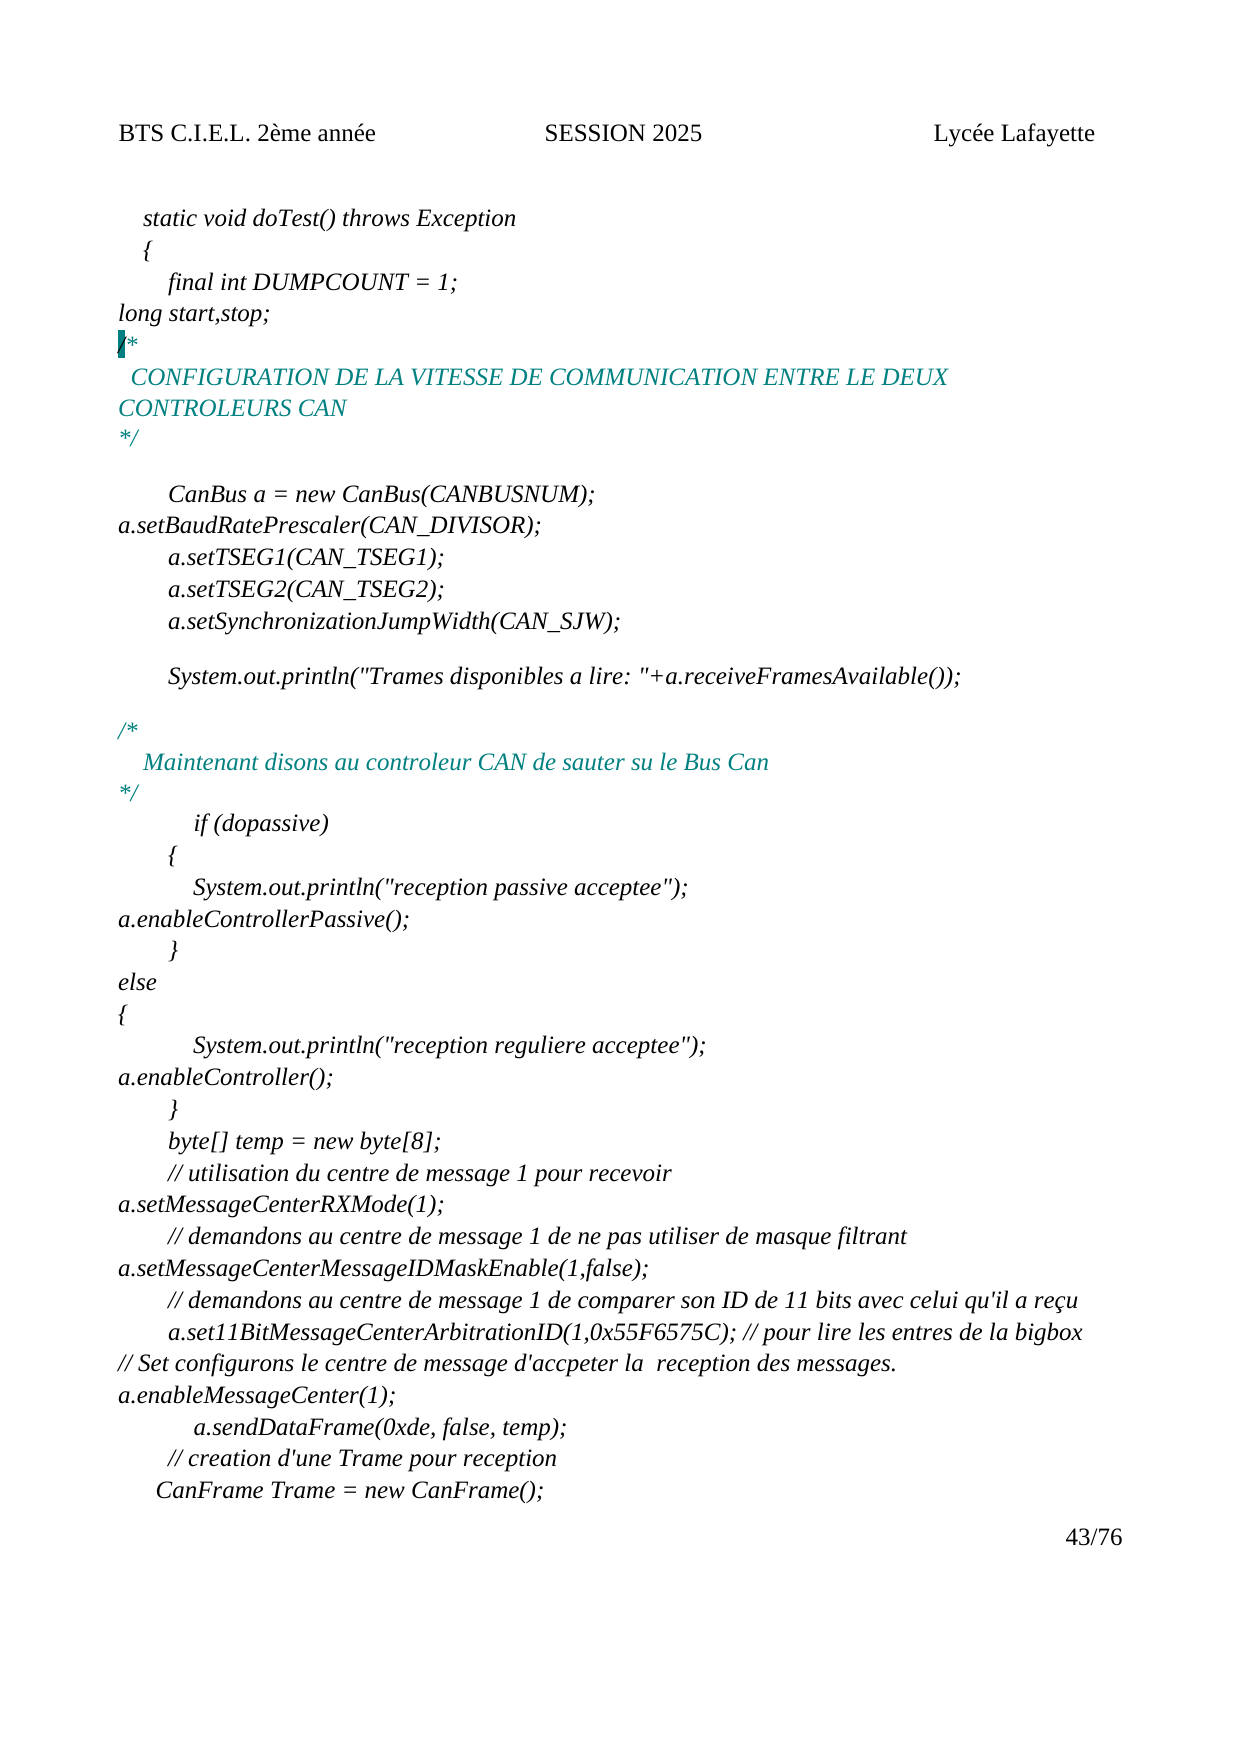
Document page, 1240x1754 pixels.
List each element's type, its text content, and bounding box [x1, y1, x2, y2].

text { [118, 235, 1122, 264]
text /* [118, 330, 1122, 359]
text // utilisation du centre de message 1 pour recevoir a.setMessageCenterRXMode(1); [118, 1158, 996, 1218]
text a.sendDataFrame(0xde, false, temp); [193, 1412, 1122, 1440]
text final int DUMPCOUNT = 1; long start,stop; [118, 267, 502, 327]
text if (dopassive) [193, 808, 1122, 837]
text // demandons au centre de message 1 de ne pas utiliser de masque filtrant a.setMessageCenterMessageIDMaskEnable(1,false); [118, 1221, 1122, 1282]
text System.out.println("reception passive acceptee"); a.enableControllerPassive(); [118, 872, 978, 932]
text Maintenant disons au controleur CAN de sauter su le Bus Can [118, 747, 1122, 776]
text a.setTSEG1(CAN_TSEG1); [118, 542, 1122, 571]
text CanBus a = new CanBus(CANBUSNUM); a.setBaudRatePrescaler(CAN_DIVISOR); [118, 479, 1018, 539]
text static void doTest() throws Exception [118, 203, 1122, 232]
text // demandons au centre de message 1 de comparer son ID de 11 bits avec celui qu'il a reçu [118, 1285, 1122, 1313]
text a.setSynchronizationJumpWidth(CAN_SJW); [118, 606, 1122, 635]
text System.out.println("reception reguliere acceptee"); a.enableController(); [118, 1031, 918, 1091]
text CanFrame Trame = new CanFrame(); [118, 1475, 1122, 1504]
text a.setTSEG2(CAN_TSEG2); [118, 574, 1122, 603]
text } else { [118, 936, 217, 1027]
text { [118, 840, 1122, 869]
text CONFIGURATION DE LA VITESSE DE COMMUNICATION ENTRE LE DEUX [118, 362, 1122, 391]
text CONTROLEURS CAN */ [118, 393, 366, 452]
text /* [118, 716, 1122, 745]
text } [118, 1094, 1122, 1123]
text a.set11BitMessageCenterArbitrationID(1,0x55F6575C); // pour lire les entres de la bigbox // Set configurons le centre de message d'accpeter la reception des messages. a.enableMessageCenter(1); [118, 1317, 1093, 1408]
text */ [118, 778, 1122, 806]
text byte[] temp = new byte[8]; [118, 1126, 1122, 1155]
text System.out.println("Trames disponibles a lire: "+a.receiveFramesAvailable()); [118, 661, 1122, 690]
text // creation d'une Trame pour reception [118, 1443, 1122, 1472]
